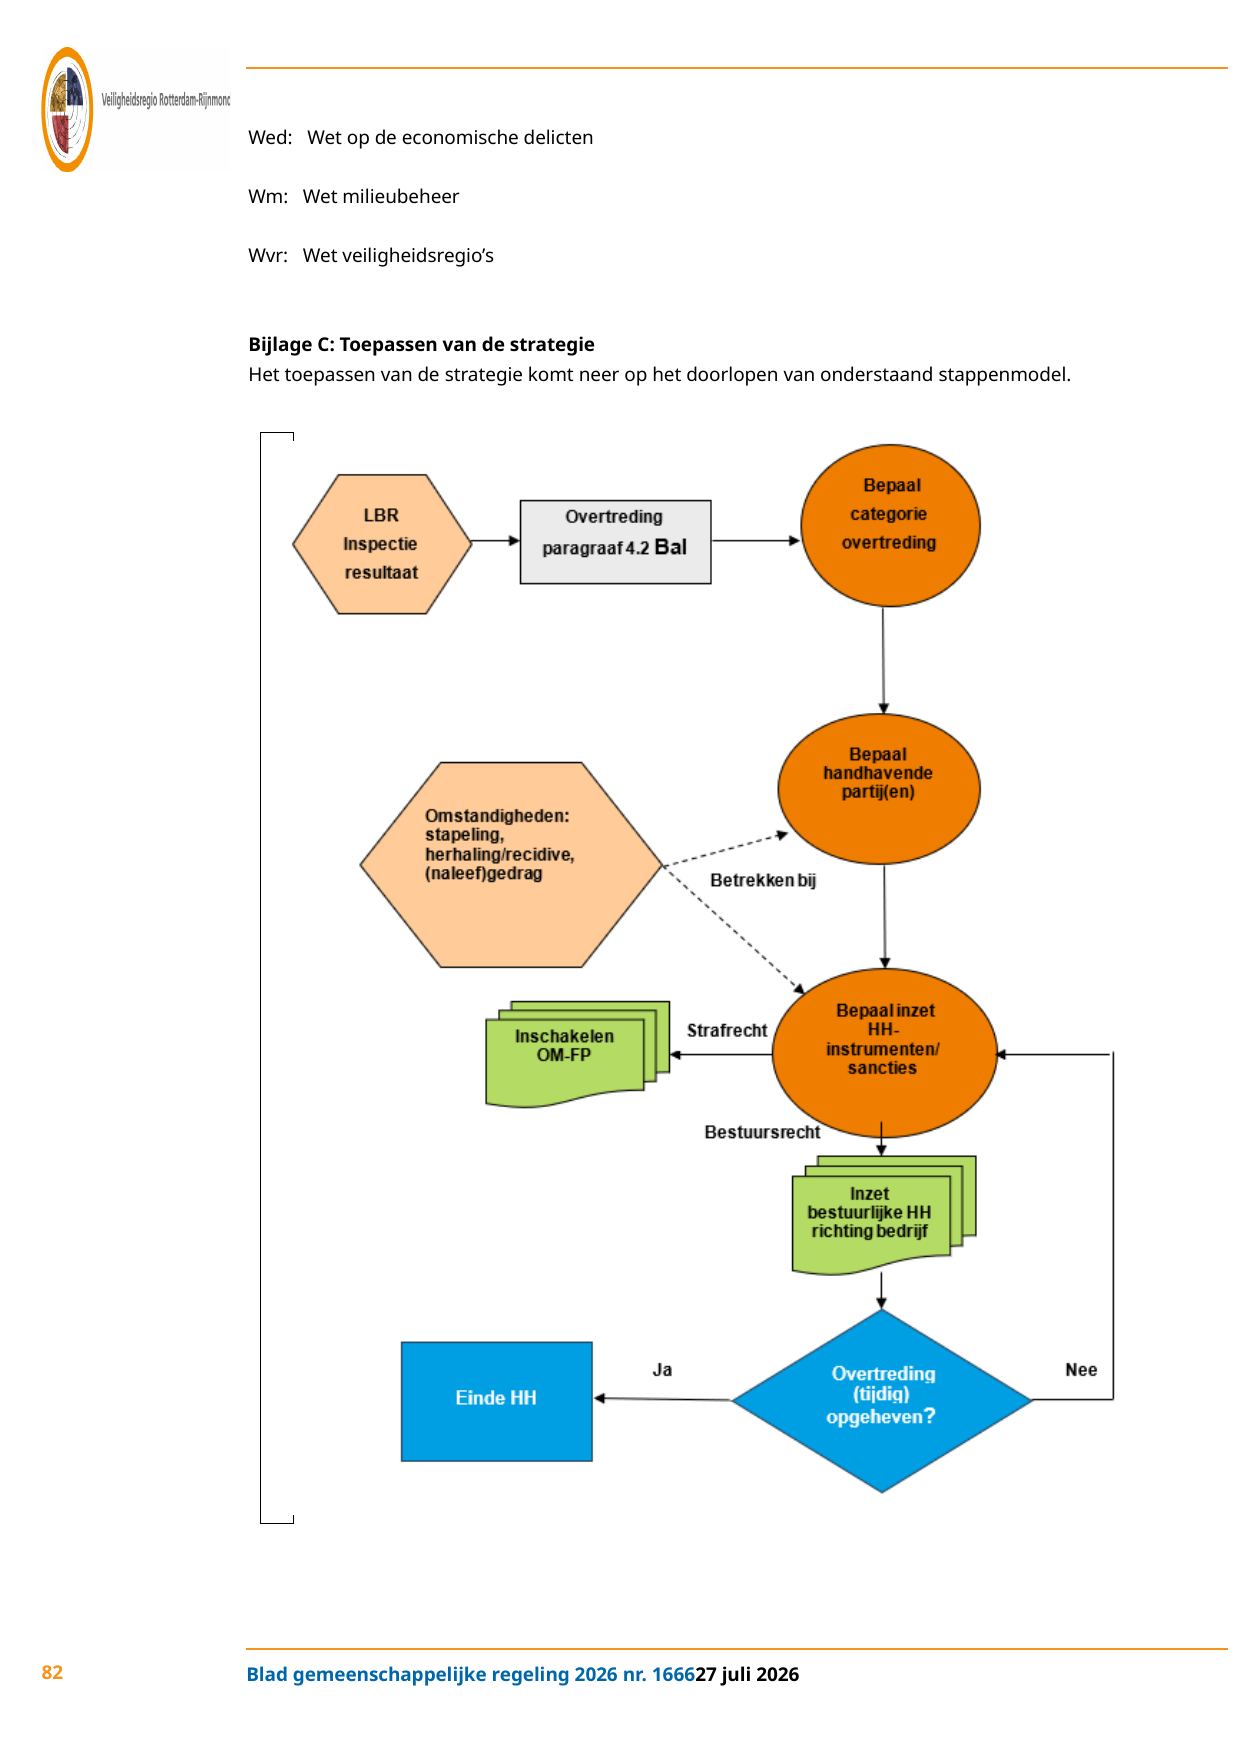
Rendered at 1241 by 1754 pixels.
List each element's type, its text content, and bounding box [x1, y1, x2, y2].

picture [268, 441, 1173, 1515]
text Bijlage C: Toepassen van de strategie [248, 331, 1152, 357]
text Het toepassen van de strategie komt neer op het doorlopen van onderstaand stappenmodel. [248, 361, 1152, 387]
text Wvr: Wet veiligheidsregio’s [248, 243, 1152, 268]
text Wed: Wet op de economische delicten [248, 124, 1152, 150]
picture [41, 47, 231, 172]
text Wm: Wet milieubeheer [248, 183, 1152, 209]
